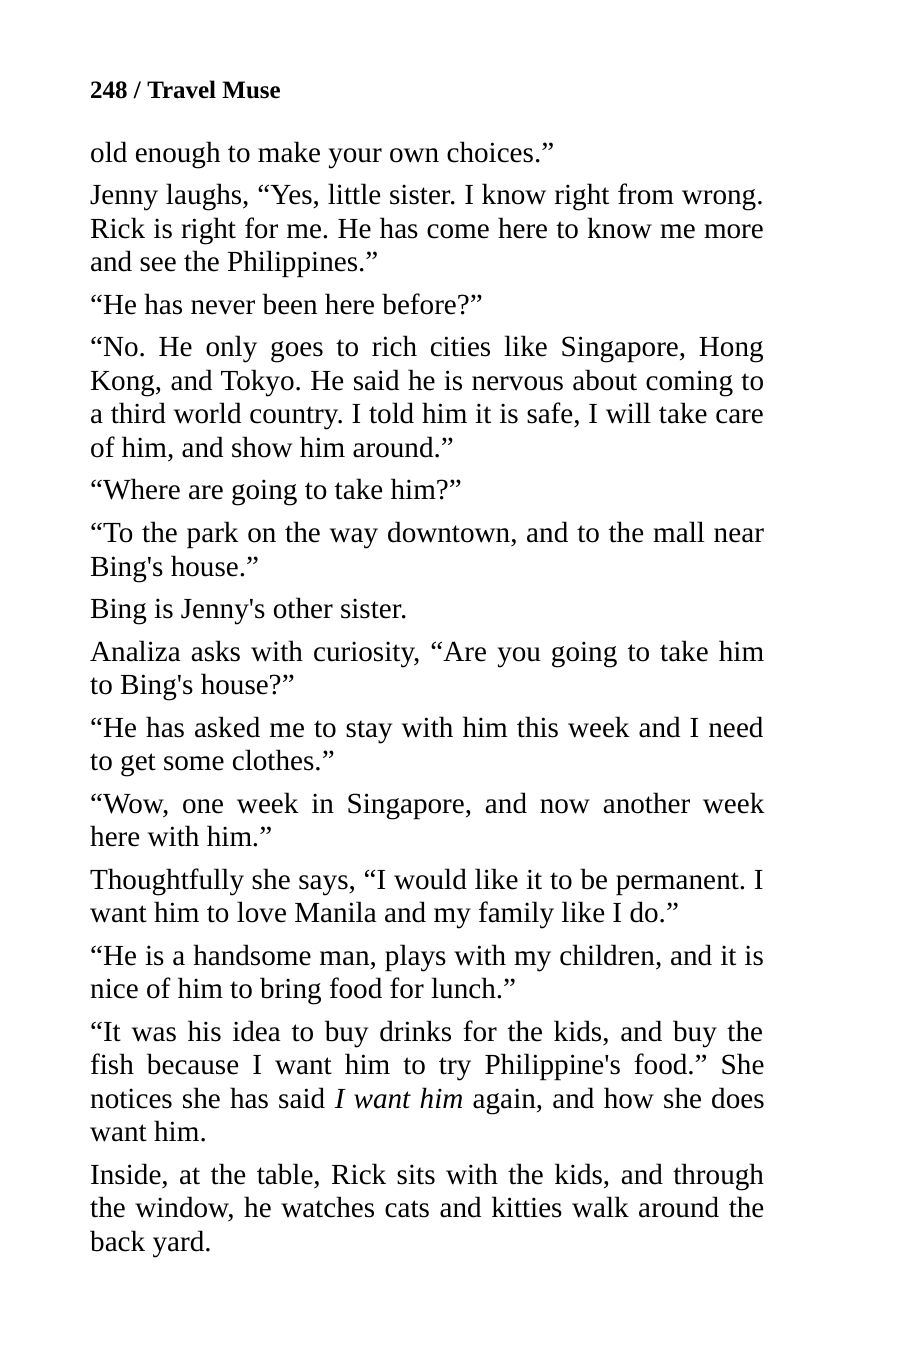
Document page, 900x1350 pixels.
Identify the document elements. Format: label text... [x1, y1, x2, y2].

text Thoughtfully she says, “I would like it to be permanent. I want him to love Manila and my family like I do.” [90, 862, 765, 929]
text Bing is Jenny's other sister. [90, 591, 765, 625]
text Jenny laughs, “Yes, little sister. I know right from wrong. Rick is right for me. He has come here to know me more and see the Philippines.” [90, 177, 765, 278]
text “Wow, one week in Singapore, and now another week here with him.” [90, 786, 765, 853]
text Analiza asks with curiosity, “Are you going to take him to Bing's house?” [90, 634, 765, 701]
text Inside, at the table, Rick sits with the kids, and through the window, he watches cats and kitties walk around the back yard. [90, 1157, 765, 1258]
text “He has never been here before?” [90, 287, 765, 321]
text “Where are going to take him?” [90, 473, 765, 506]
text old enough to make your own choices.” [90, 135, 765, 168]
text “It was his idea to buy drinks for the kids, and buy the fish because I want him to try Philippine's food.” She notices she has said I want him again, and how she does want him. [90, 1014, 765, 1148]
text “To the park on the way downtown, and to the mall near Bing's house.” [90, 515, 765, 582]
text “No. He only goes to rich cities like Singapore, Hong Kong, and Tokyo. He said he is nervous about coming to a third world country. I told him it is safe, I will take care of him, and show him around.” [90, 329, 765, 464]
text “He has asked me to stay with him this week and I need to get some clothes.” [90, 710, 765, 777]
text “He is a handsome man, plays with my children, and it is nice of him to bring food for lunch.” [90, 938, 765, 1005]
